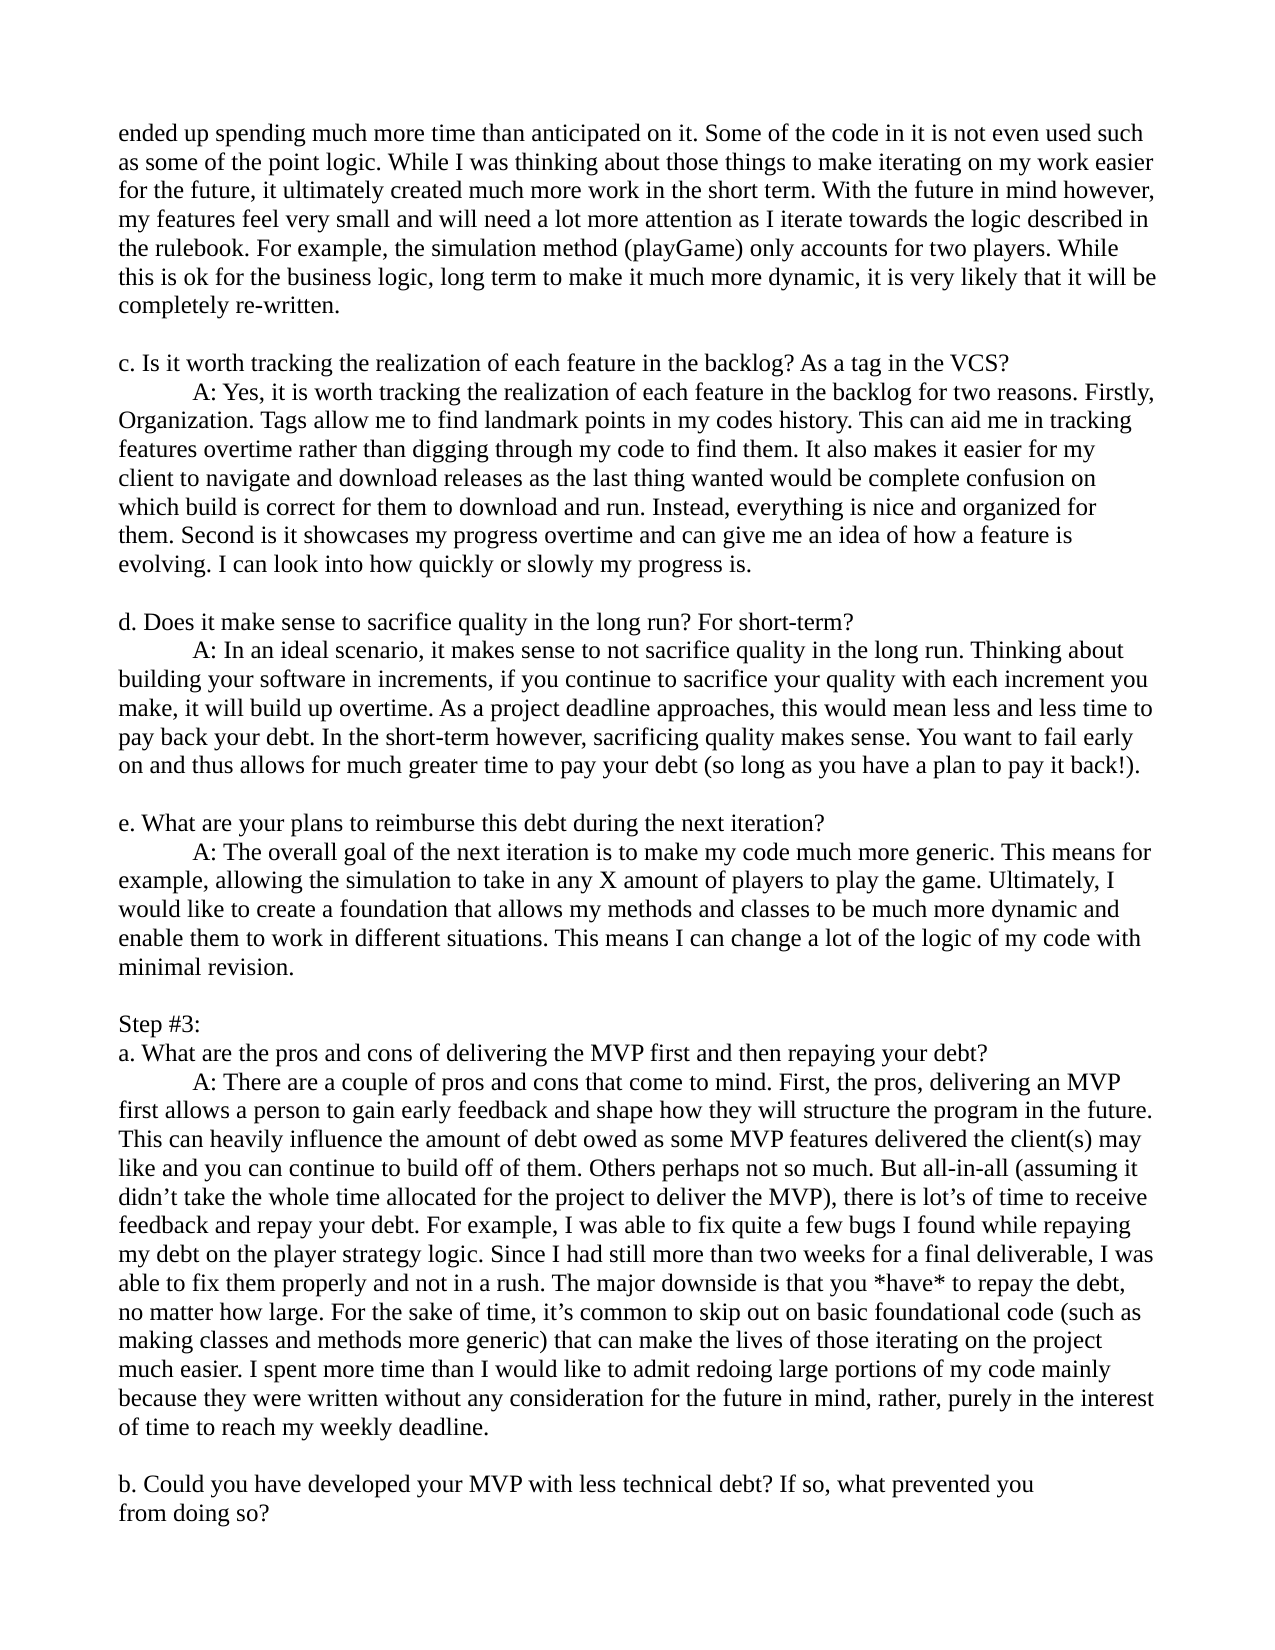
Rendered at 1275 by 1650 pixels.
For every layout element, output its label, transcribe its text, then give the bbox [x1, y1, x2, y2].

text d. Does it make sense to sacrifice quality in the long run? For short-term? [118, 607, 1157, 636]
text from doing so? [118, 1498, 1157, 1527]
text Step #3: [118, 1009, 1157, 1038]
text A: Yes, it is worth tracking the realization of each feature in the backlog for two reasons. Firstly, Organization. Tags allow me to find landmark points in my codes history. This can aid me in tracking features overtime rather than digging through my code to find them. It also makes it easier for my client to navigate and download releases as the last thing wanted would be complete confusion on which build is correct for them to download and run. Instead, everything is nice and organized for them. Second is it showcases my progress overtime and can give me an idea of how a feature is evolving. I can look into how quickly or slowly my progress is. [118, 377, 1157, 578]
text b. Could you have developed your MVP with less technical debt? If so, what prevented you [118, 1469, 1157, 1498]
text a. What are the pros and cons of delivering the MVP first and then repaying your debt? [118, 1038, 1157, 1067]
text A: In an ideal scenario, it makes sense to not sacrifice quality in the long run. Thinking about building your software in increments, if you continue to sacrifice your quality with each increment you make, it will build up overtime. As a project deadline approaches, this would mean less and less time to pay back your debt. In the short-term however, sacrificing quality makes sense. You want to fail early on and thus allows for much greater time to pay your debt (so long as you have a plan to pay it back!). [118, 636, 1157, 779]
text ended up spending much more time than anticipated on it. Some of the code in it is not even used such as some of the point logic. While I was thinking about those things to make iterating on my work easier for the future, it ultimately created much more work in the short term. With the future in mind however, my features feel very small and will need a lot more attention as I iterate towards the logic described in the rulebook. For example, the simulation method (playGame) only accounts for two players. While this is ok for the business logic, long term to make it much more dynamic, it is very likely that it will be completely re-written. [118, 118, 1157, 319]
text e. What are your plans to reimburse this debt during the next iteration? [118, 808, 1157, 837]
text A: There are a couple of pros and cons that come to mind. First, the pros, delivering an MVP first allows a person to gain early feedback and shape how they will structure the program in the future. This can heavily influence the amount of debt owed as some MVP features delivered the client(s) may like and you can continue to build off of them. Others perhaps not so much. But all-in-all (assuming it didn’t take the whole time allocated for the project to deliver the MVP), there is lot’s of time to receive feedback and repay your debt. For example, I was able to fix quite a few bugs I found while repaying my debt on the player strategy logic. Since I had still more than two weeks for a final deliverable, I was able to fix them properly and not in a rush. The major downside is that you *have* to repay the debt, no matter how large. For the sake of time, it’s common to skip out on basic foundational code (such as making classes and methods more generic) that can make the lives of those iterating on the project much easier. I spent more time than I would like to admit redoing large portions of my code mainly because they were written without any consideration for the future in mind, rather, purely in the interest of time to reach my weekly deadline. [118, 1067, 1157, 1441]
text A: The overall goal of the next iteration is to make my code much more generic. This means for example, allowing the simulation to take in any X amount of players to play the game. Ultimately, I would like to create a foundation that allows my methods and classes to be much more dynamic and enable them to work in different situations. This means I can change a lot of the logic of my code with minimal revision. [118, 837, 1157, 981]
text c. Is it worth tracking the realization of each feature in the backlog? As a tag in the VCS? [118, 348, 1157, 377]
